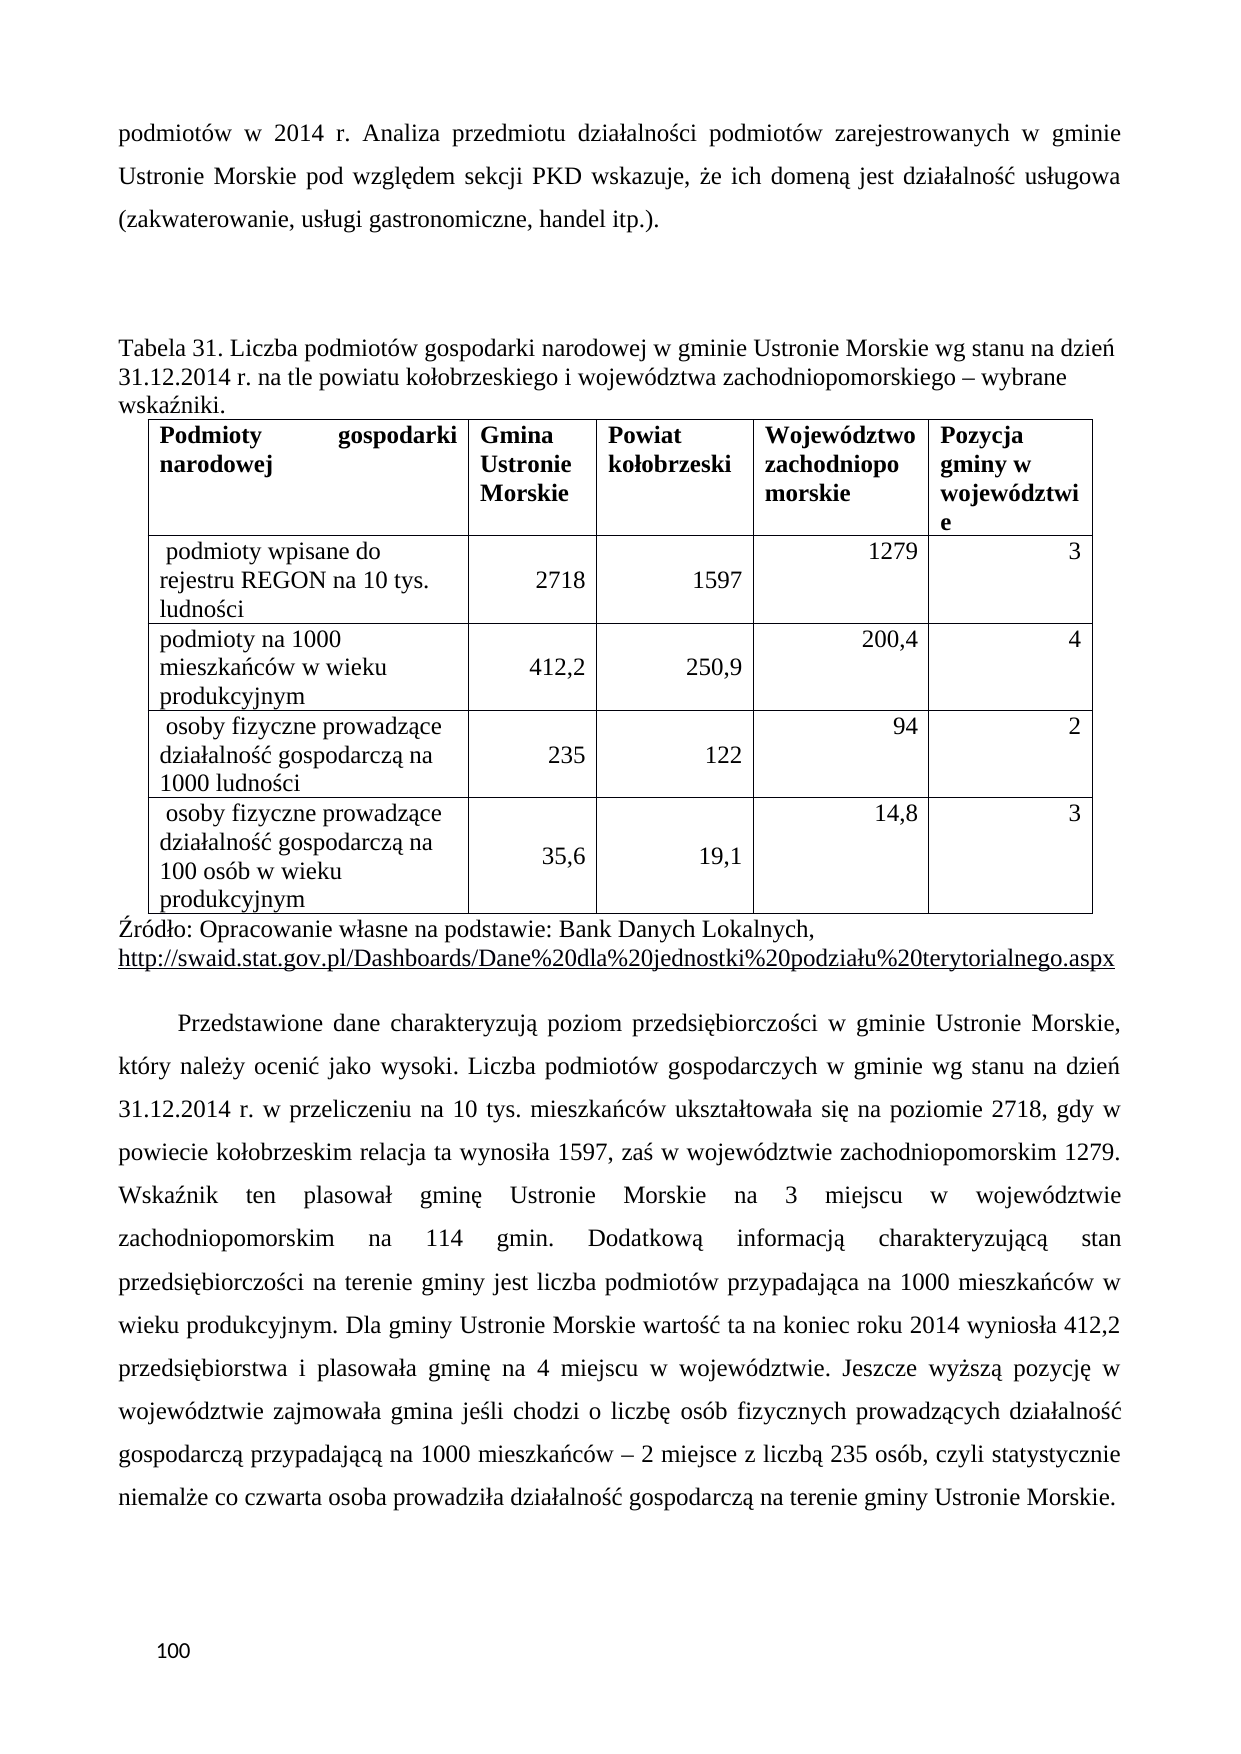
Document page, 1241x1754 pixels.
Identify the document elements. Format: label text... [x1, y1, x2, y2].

text Tabela 31. Liczba podmiotów gospodarki narodowej w gminie Ustronie Morskie wg stanu na dzień 31.12.2014 r. na tle powiatu kołobrzeskiego i województwa zachodniopomorskiego – wybrane wskaźniki. [118, 333, 1122, 419]
table_header Województwo zachodniopomorskie [754, 420, 928, 535]
table_cell 200,4 [754, 624, 928, 710]
table_cell 2718 [469, 536, 596, 623]
table_cell 235 [469, 711, 596, 797]
table_cell podmioty na 1000 mieszkańców w wieku produkcyjnym [149, 624, 468, 710]
table_cell 1279 [754, 536, 928, 623]
table_cell 2 [929, 711, 1092, 797]
table_cell 4 [929, 624, 1092, 710]
table_cell 14,8 [754, 798, 928, 913]
text podmiotów w 2014 r. Analiza przedmiotu działalności podmiotów zarejestrowanych w gminie Ustronie Morskie pod względem sekcji PKD wskazuje, że ich domeną jest działalność usługowa (zakwaterowanie, usługi gastronomiczne, handel itp.). [118, 118, 1122, 233]
table_cell 94 [754, 711, 928, 797]
table_cell 3 [929, 536, 1092, 623]
table_cell 35,6 [469, 798, 596, 913]
table_cell 412,2 [469, 624, 596, 710]
table_header Pozycja gminy w województwie [929, 420, 1092, 535]
text Źródło: Opracowanie własne na podstawie: Bank Danych Lokalnych, http://swaid.stat.gov.pl/Dashboards/Dane%20dla%20jednostki%20podziału%20terytorialnego.aspx [118, 914, 1122, 972]
table_header Podmioty gospodarki narodowej [149, 420, 468, 535]
table_header Powiat kołobrzeski [597, 420, 753, 535]
table_cell 122 [597, 711, 753, 797]
table_cell 19,1 [597, 798, 753, 913]
table_cell 3 [929, 798, 1092, 913]
table_cell osoby fizyczne prowadzące działalność gospodarczą na 1000 ludności [149, 711, 468, 797]
table_cell osoby fizyczne prowadzące działalność gospodarczą na 100 osób w wieku produkcyjnym [149, 798, 468, 913]
table_cell 1597 [597, 536, 753, 623]
text Przedstawione dane charakteryzują poziom przedsiębiorczości w gminie Ustronie Morskie, który należy ocenić jako wysoki. Liczba podmiotów gospodarczych w gminie wg stanu na dzień 31.12.2014 r. w przeliczeniu na 10 tys. mieszkańców ukształtowała się na poziomie 2718, gdy w powiecie kołobrzeskim relacja ta wynosiła 1597, zaś w województwie zachodniopomorskim 1279. Wskaźnik ten plasował gminę Ustronie Morskie na 3 miejscu w województwie zachodniopomorskim na 114 gmin. Dodatkową informacją charakteryzującą stan przedsiębiorczości na terenie gminy jest liczba podmiotów przypadająca na 1000 mieszkańców w wieku produkcyjnym. Dla gminy Ustronie Morskie wartość ta na koniec roku 2014 wyniosła 412,2 przedsiębiorstwa i plasowała gminę na 4 miejscu w województwie. Jeszcze wyższą pozycję w województwie zajmowała gmina jeśli chodzi o liczbę osób fizycznych prowadzących działalność gospodarczą przypadającą na 1000 mieszkańców – 2 miejsce z liczbą 235 osób, czyli statystycznie niemalże co czwarta osoba prowadziła działalność gospodarczą na terenie gminy Ustronie Morskie. [118, 1008, 1122, 1511]
table_cell 250,9 [597, 624, 753, 710]
table_cell podmioty wpisane do rejestru REGON na 10 tys. ludności [149, 536, 468, 623]
table_header Gmina Ustronie Morskie [469, 420, 596, 535]
